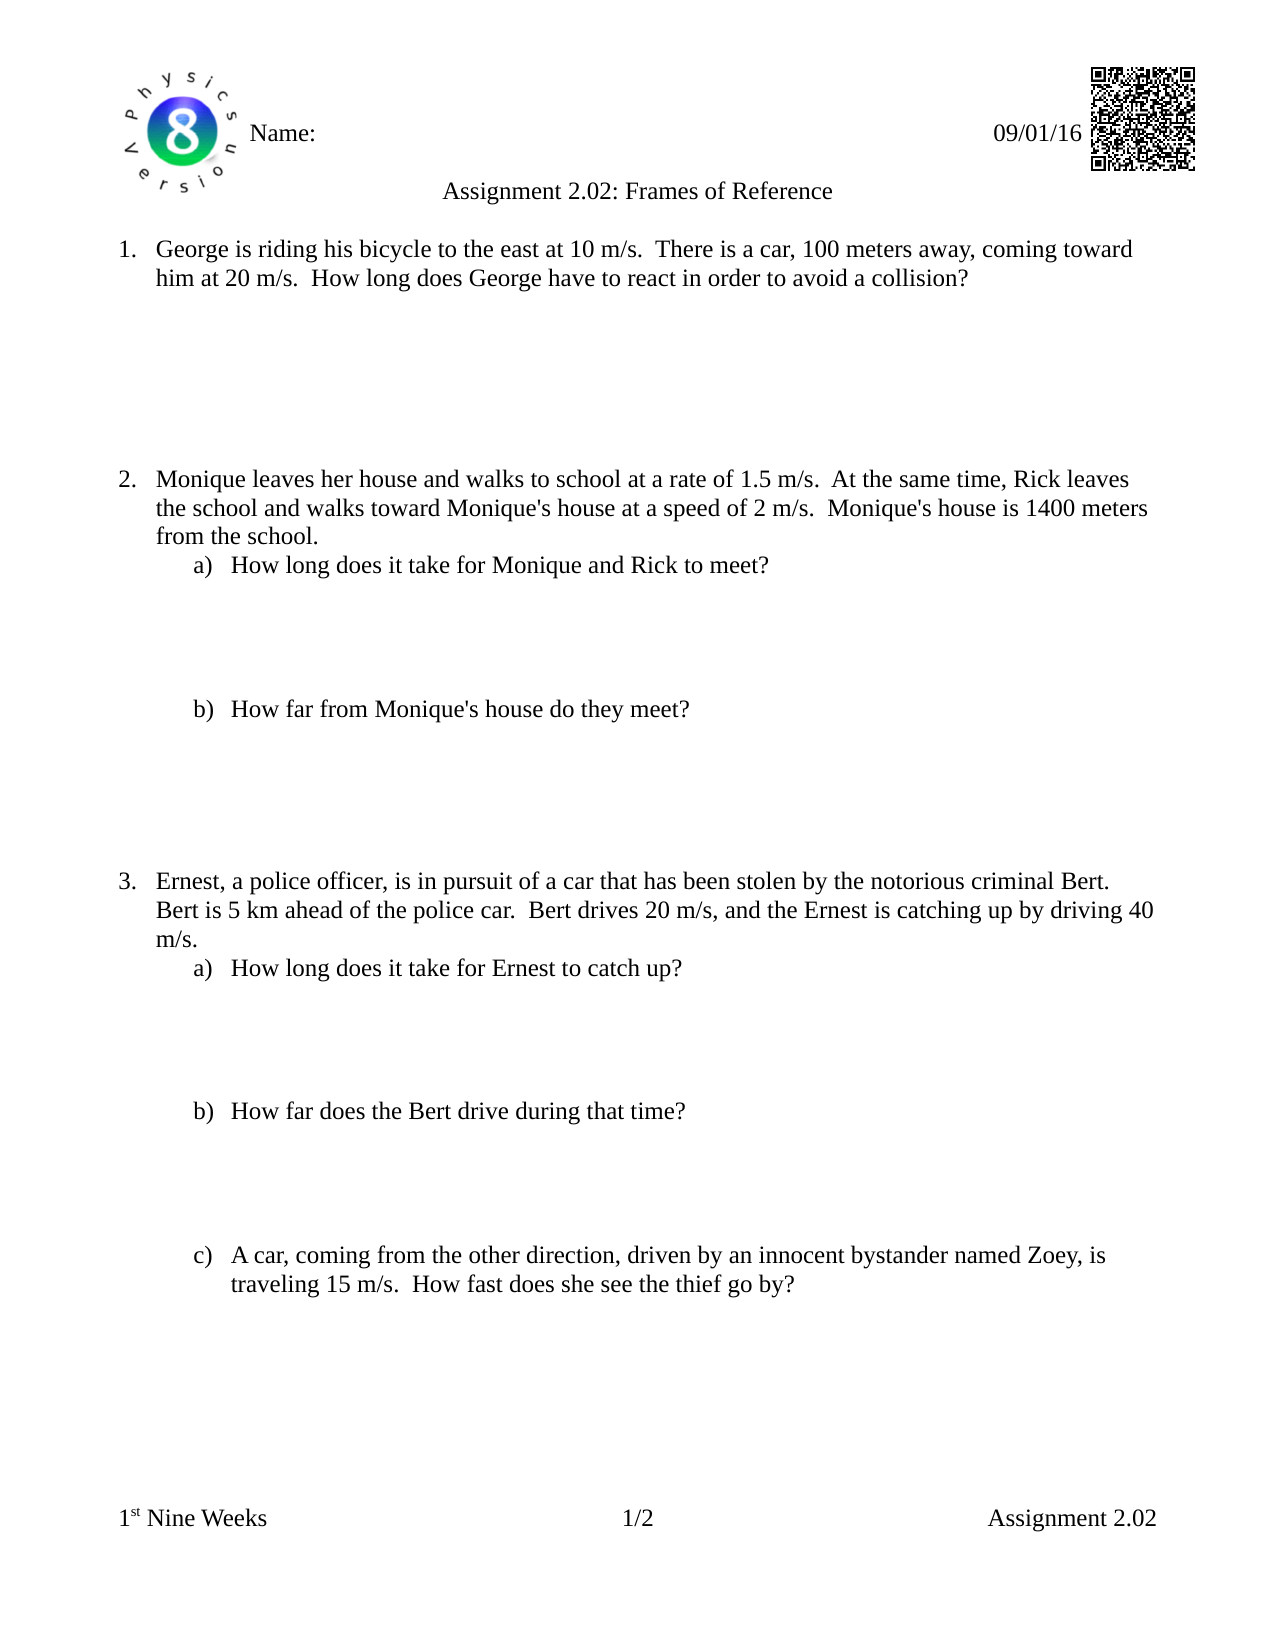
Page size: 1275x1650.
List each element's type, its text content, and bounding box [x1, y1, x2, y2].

list How long does it take for Monique and Rick to meet? [193, 550, 1157, 579]
text Assignment 2.02: Frames of Reference [118, 176, 1157, 205]
picture [1082, 58, 1203, 179]
list George is riding his bicycle to the east at 10 m/s. There is a car, 100 meters away, coming toward him at 20 m/s. How long does George have to react in order to avoid a collision? [118, 234, 1157, 291]
list How long does it take for Ernest to catch up? [193, 953, 1157, 981]
list How far from Monique's house do they meet? [193, 694, 1157, 723]
list Ernest, a police officer, is in pursuit of a car that has been stolen by the notorious criminal Bert. Bert is 5 km ahead of the police car. Bert drives 20 m/s, and the Ernest is catching up by driving 40 m/s. [118, 866, 1157, 953]
list How far does the Bert drive during that time? [193, 1096, 1157, 1125]
list A car, coming from the other direction, driven by an innocent bystander named Zoey, is traveling 15 m/s. How fast does she see the thief go by? [193, 1240, 1157, 1298]
picture [124, 72, 237, 193]
list Monique leaves her house and walks to school at a rate of 1.5 m/s. At the same time, Rick leaves the school and walks toward Monique's house at a speed of 2 m/s. Monique's house is 1400 meters from the school. [118, 464, 1157, 550]
